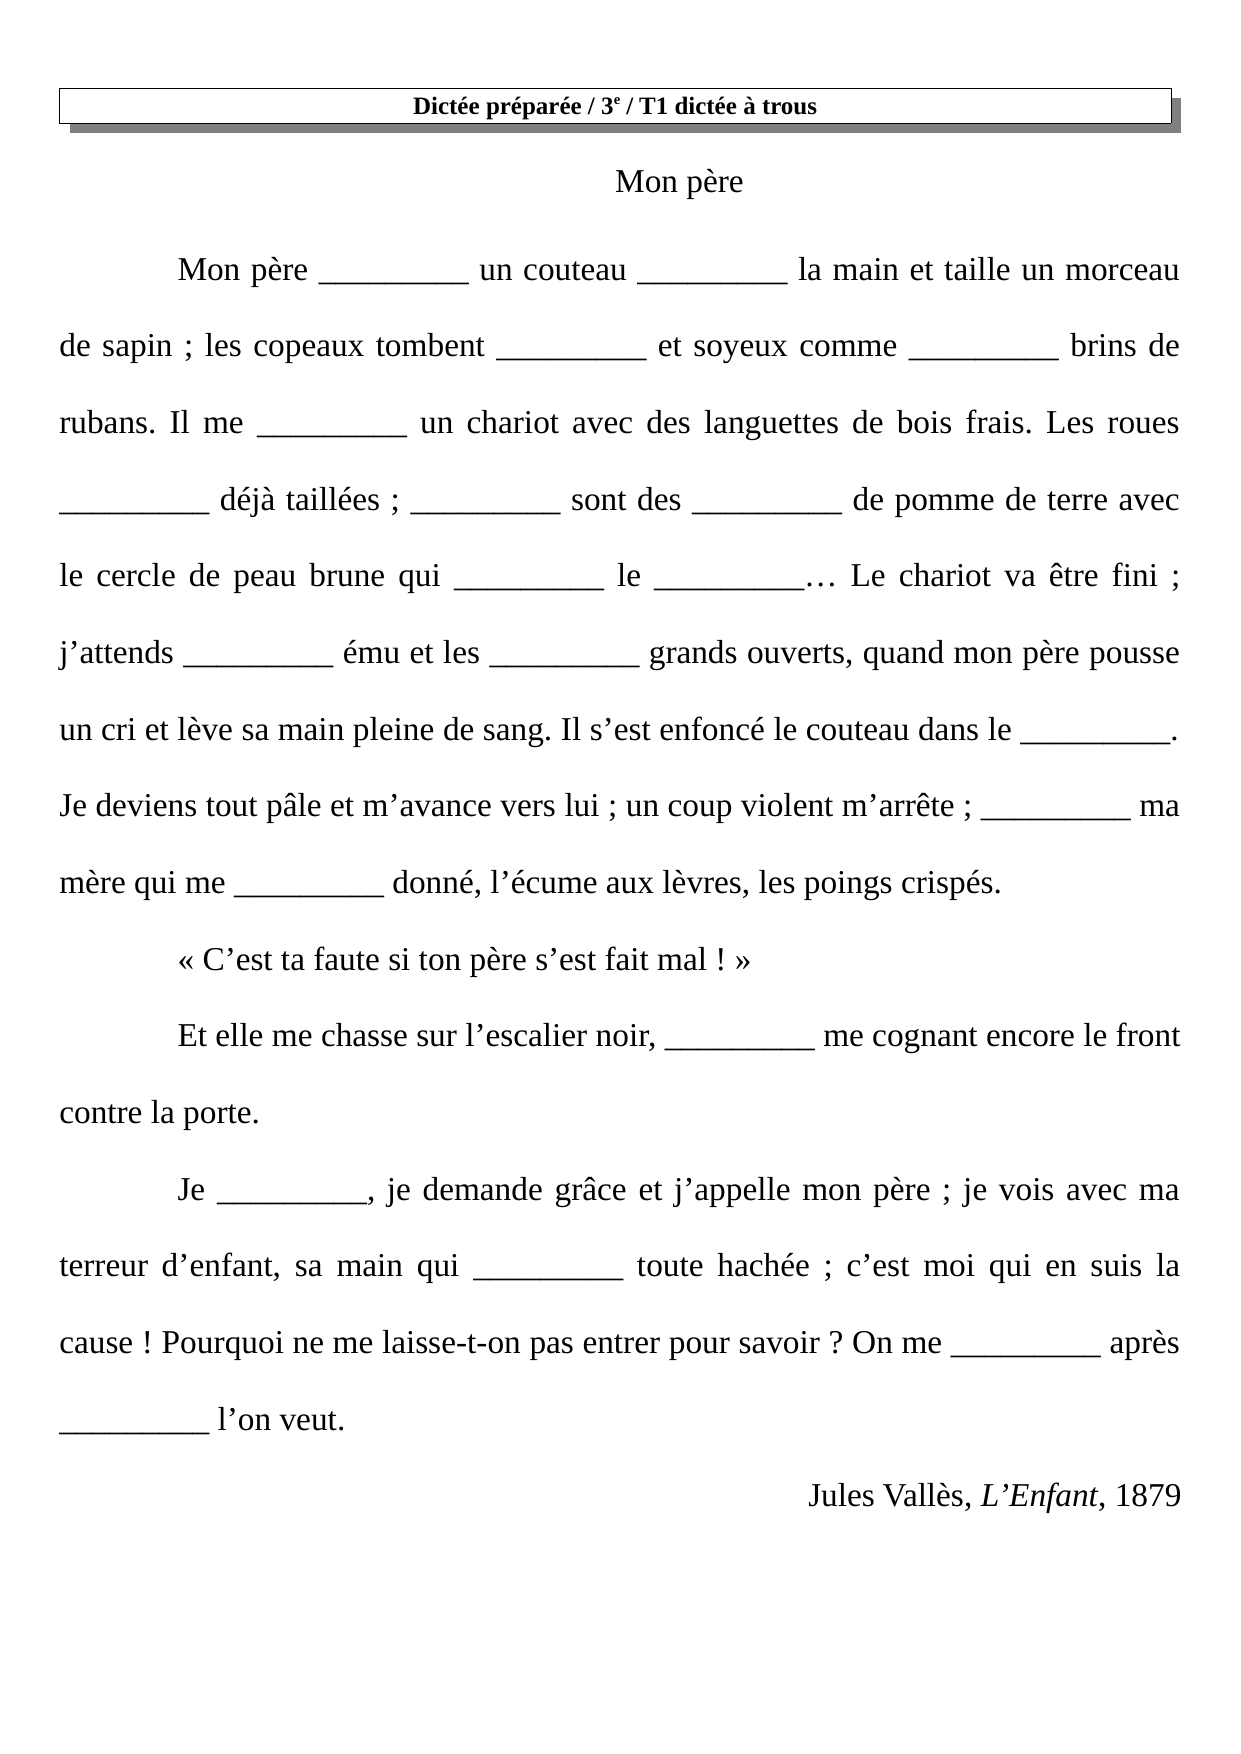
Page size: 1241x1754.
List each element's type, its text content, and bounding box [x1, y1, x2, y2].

text Mon père [59, 161, 1181, 199]
text Je _________, je demande grâce et j’appelle mon père ; je vois avec ma terreur d’enfant, sa main qui _________ toute hachée ; c’est moi qui en suis la cause ! Pourquoi ne me laisse-t-on pas entrer pour savoir ? On me _________ après _________ l’on veut. [59, 1169, 1181, 1437]
text Dictée préparée / 3e / T1 dictée à trous [60, 89, 1171, 123]
text Jules Vallès, L’Enfant, 1879 [59, 1476, 1181, 1514]
text « C’est ta faute si ton père s’est fait mal ! » [59, 939, 1181, 977]
text Et elle me chasse sur l’escalier noir, _________ me cognant encore le front contre la porte. [59, 1016, 1181, 1131]
text Mon père _________ un couteau _________ la main et taille un morceau de sapin ; les copeaux tombent _________ et soyeux comme _________ brins de rubans. Il me _________ un chariot avec des languettes de bois frais. Les roues _________ déjà taillées ; _________ sont des _________ de pomme de terre avec le cercle de peau brune qui _________ le _________… Le chariot va être fini ; j’attends _________ ému et les _________ grands ouverts, quand mon père pousse un cri et lève sa main pleine de sang. Il s’est enfoncé le couteau dans le _________. Je deviens tout pâle et m’avance vers lui ; un coup violent m’arrête ; _________ ma mère qui me _________ donné, l’écume aux lèvres, les poings crispés. [59, 249, 1181, 901]
